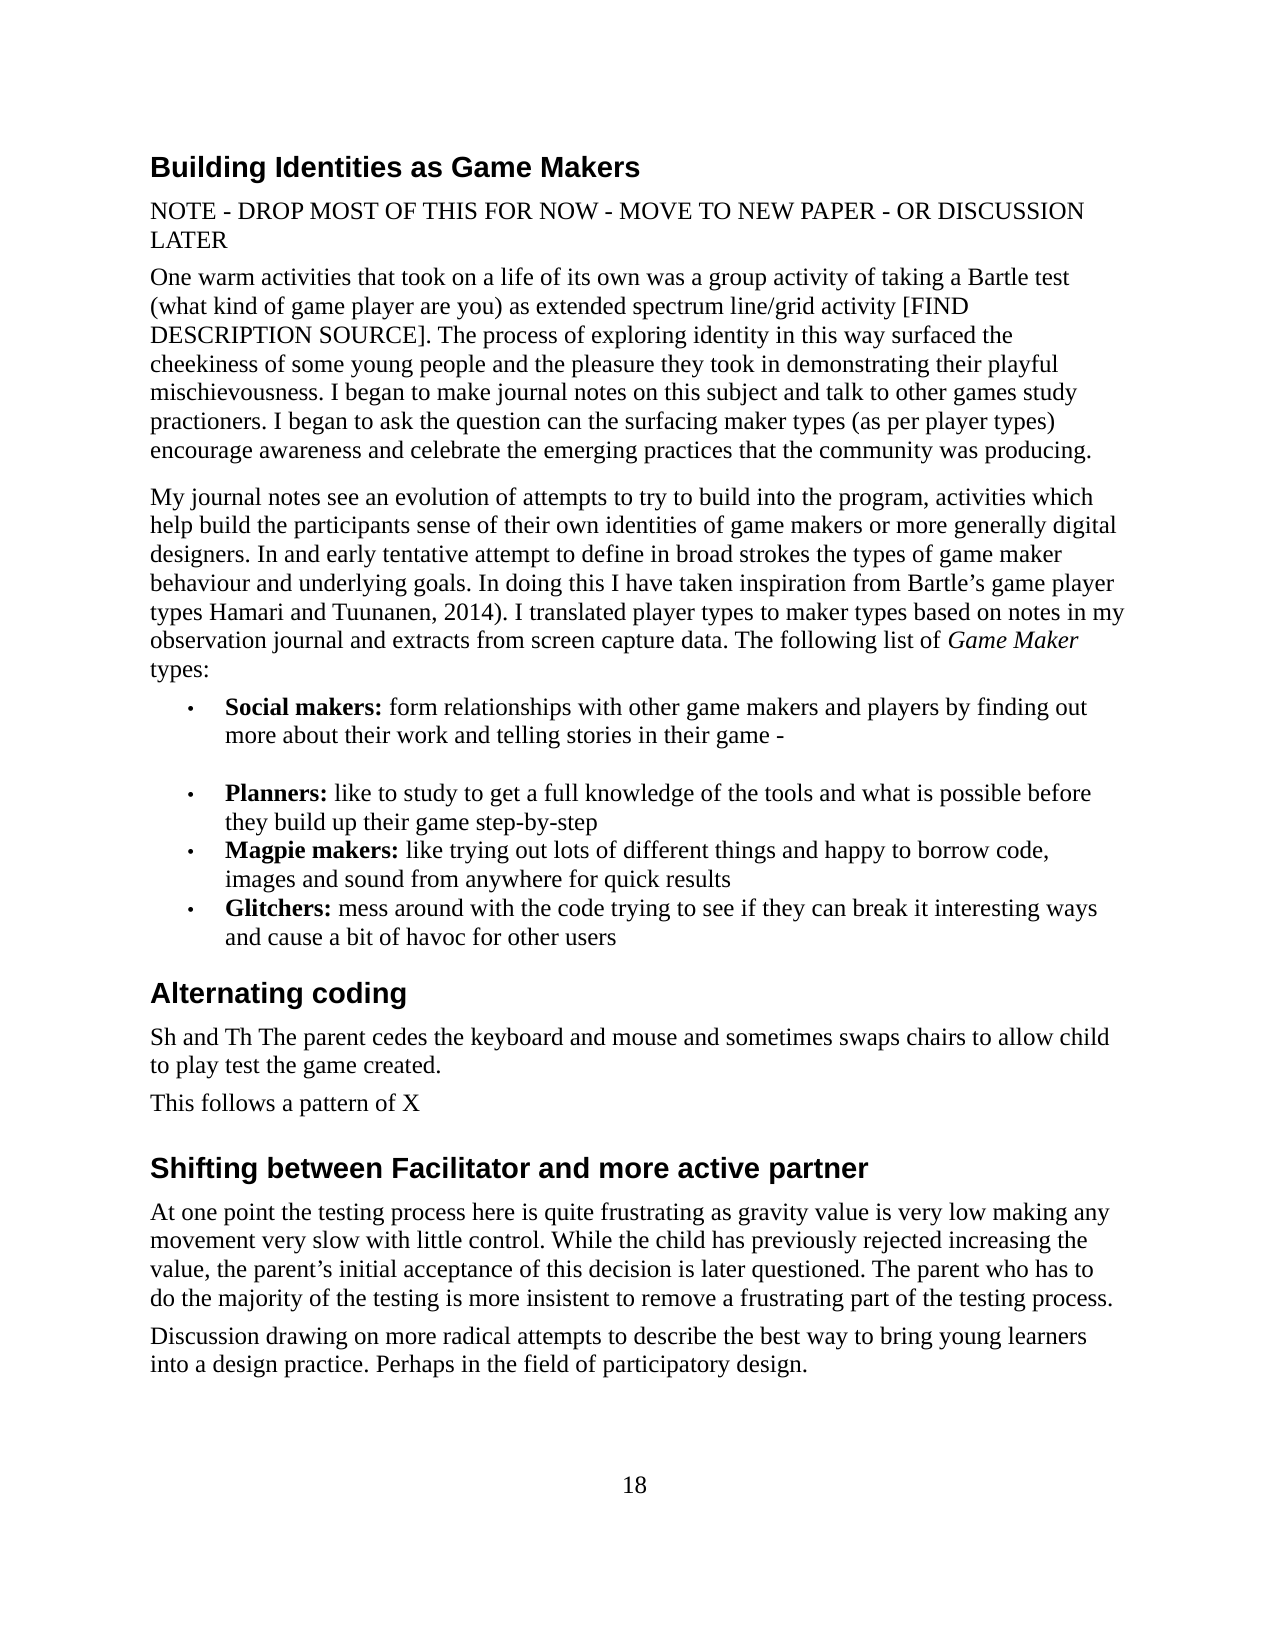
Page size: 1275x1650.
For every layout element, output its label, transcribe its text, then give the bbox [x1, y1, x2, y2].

text My journal notes see an evolution of attempts to try to build into the program, activities which help build the participants sense of their own identities of game makers or more generally digital designers. In and early tentative attempt to define in broad strokes the types of game maker behaviour and underlying goals. In doing this I have taken inspiration from Bartle’s game player types Hamari and Tuunanen, 2014). I translated player types to maker types based on notes in my observation journal and extracts from screen capture data. The following list of Game Maker types: [150, 482, 1125, 683]
text One warm activities that took on a life of its own was a group activity of taking a Bartle test (what kind of game player are you) as extended spectrum line/grid activity [FIND DESCRIPTION SOURCE]. The process of exploring identity in this way surfaced the cheekiness of some young people and the pleasure they took in demonstrating their playful mischievousness. I began to make journal notes on this subject and talk to other games study practioners. I began to ask the question can the surfacing maker types (as per player types) encourage awareness and celebrate the emerging practices that the community was producing. [150, 262, 1125, 464]
text This follows a pattern of X [150, 1088, 1125, 1117]
text At one point the testing process here is quite frustrating as gravity value is very low making any movement very slow with little control. While the child has previously rejected increasing the value, the parent’s initial acceptance of this decision is later questioned. The parent who has to do the majority of the testing is more insistent to remove a frustrating part of the testing process. [150, 1197, 1125, 1312]
text Sh and Th The parent cedes the keyboard and mouse and sometimes swaps chairs to allow child to play test the game created. [150, 1022, 1125, 1079]
subtitle Building Identities as Game Makers [150, 150, 1125, 183]
list Planners: like to study to get a full knowledge of the tools and what is possible before they build up their game step-by-step [187, 778, 1125, 836]
subtitle Alternating coding [150, 976, 1125, 1009]
text NOTE - DROP MOST OF THIS FOR NOW - MOVE TO NEW PAPER - OR DISCUSSION LATER [150, 196, 1125, 253]
list Glitchers: mess around with the code trying to see if they can break it interesting ways and cause a bit of havoc for other users [187, 893, 1125, 951]
text Discussion drawing on more radical attempts to describe the best way to bring young learners into a design practice. Perhaps in the field of participatory design. [150, 1321, 1125, 1378]
subtitle Shifting between Facilitator and more active partner [150, 1151, 1125, 1184]
list Social makers: form relationships with other game makers and players by finding out more about their work and telling stories in their game - [187, 692, 1125, 778]
list Magpie makers: like trying out lots of different things and happy to borrow code, images and sound from anywhere for quick results [187, 836, 1125, 893]
